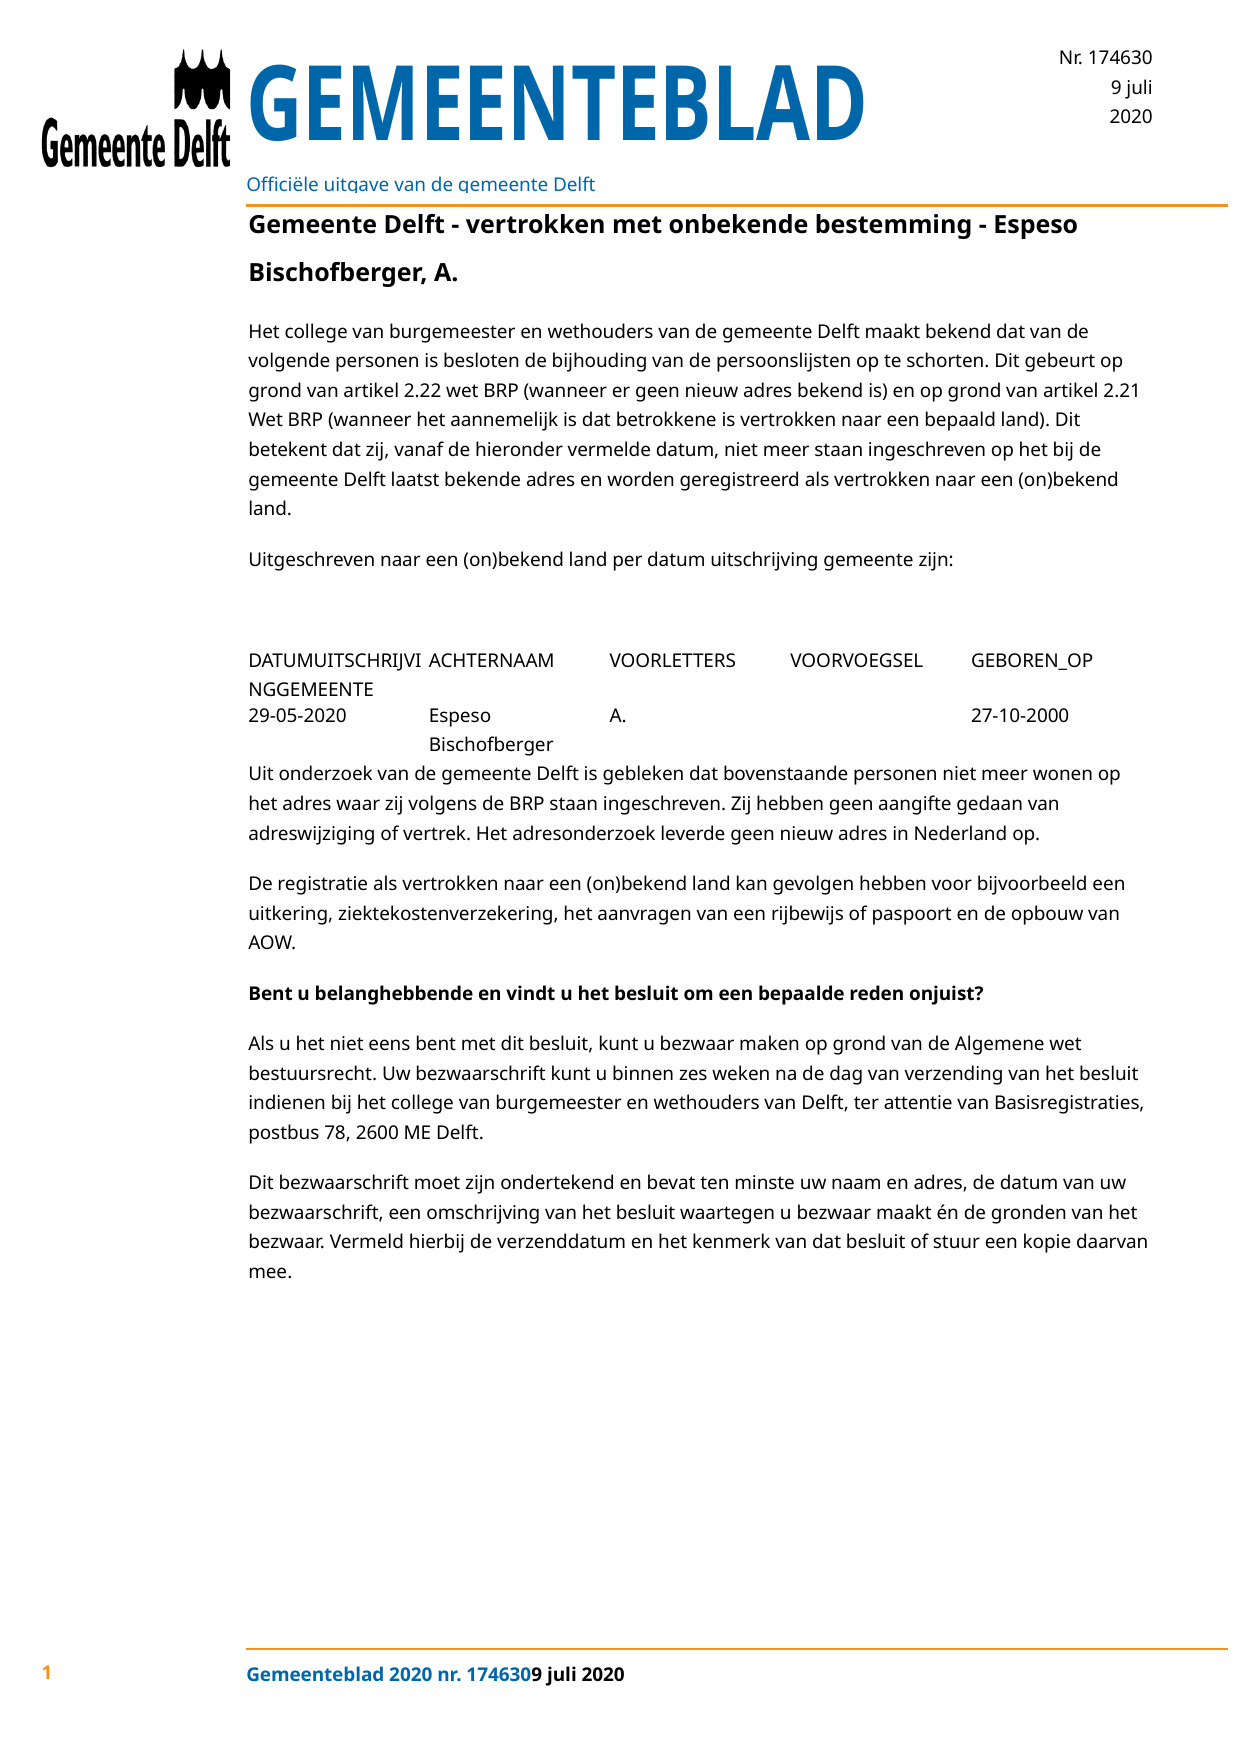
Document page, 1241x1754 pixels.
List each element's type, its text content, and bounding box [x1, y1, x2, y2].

picture [41, 47, 231, 172]
table_cell 29-05-2020 [248, 702, 429, 757]
table_header GEBOREN_OP [971, 647, 1152, 702]
text Als u het niet eens bent met dit besluit, kunt u bezwaar maken op grond van de Algemene wet bestuursrecht. Uw bezwaarschrift kunt u binnen zes weken na de dag van verzending van het besluit indienen bij het college van burgemeester en wethouders van Delft, ter attentie van Basisregistraties, postbus 78, 2600 ME Delft. [248, 1030, 1152, 1145]
table_header VOORLETTERS [609, 647, 790, 702]
text Uit onderzoek van de gemeente Delft is gebleken dat bovenstaande personen niet meer wonen op het adres waar zij volgens de BRP staan ingeschreven. Zij hebben geen aangifte gedaan van adreswijziging of vertrek. Het adresonderzoek leverde geen nieuw adres in Nederland op. [248, 761, 1152, 846]
text De registratie als vertrokken naar een (on)bekend land kan gevolgen hebben voor bijvoorbeeld een uitkering, ziektekostenverzekering, het aanvragen van een rijbewijs of paspoort en de opbouw van AOW. [248, 870, 1152, 955]
text Gemeente Delft - vertrokken met onbekende bestemming - Espeso Bischofberger, A. [248, 207, 1152, 288]
table_cell Espeso Bischofberger [429, 702, 609, 757]
table_header VOORVOEGSEL [790, 647, 971, 702]
table_cell [790, 702, 971, 757]
text Uitgeschreven naar een (on)bekend land per datum uitschrijving gemeente zijn: [248, 546, 1152, 572]
text Bent u belanghebbende en vindt u het besluit om een bepaalde reden onjuist? [248, 980, 1152, 1006]
table_cell A. [609, 702, 790, 757]
text Het college van burgemeester en wethouders van de gemeente Delft maakt bekend dat van de volgende personen is besloten de bijhouding van de persoonslijsten op te schorten. Dit gebeurt op grond van artikel 2.22 wet BRP (wanneer er geen nieuw adres bekend is) en op grond van artikel 2.21 Wet BRP (wanneer het aannemelijk is dat betrokkene is vertrokken naar een bepaald land). Dit betekent dat zij, vanaf de hieronder vermelde datum, niet meer staan ingeschreven op het bij de gemeente Delft laatst bekende adres en worden geregistreerd als vertrokken naar een (on)bekend land. [248, 318, 1152, 521]
table_cell 27-10-2000 [971, 702, 1152, 757]
text Dit bezwaarschrift moet zijn ondertekend en bevat ten minste uw naam en adres, de datum van uw bezwaarschrift, een omschrijving van het besluit waartegen u bezwaar maakt én de gronden van het bezwaar. Vermeld hierbij de verzenddatum en het kenmerk van dat besluit of stuur een kopie daarvan mee. [248, 1169, 1152, 1284]
table_header DATUMUITSCHRIJVINGGEMEENTE [248, 647, 429, 702]
table_header ACHTERNAAM [429, 647, 609, 702]
